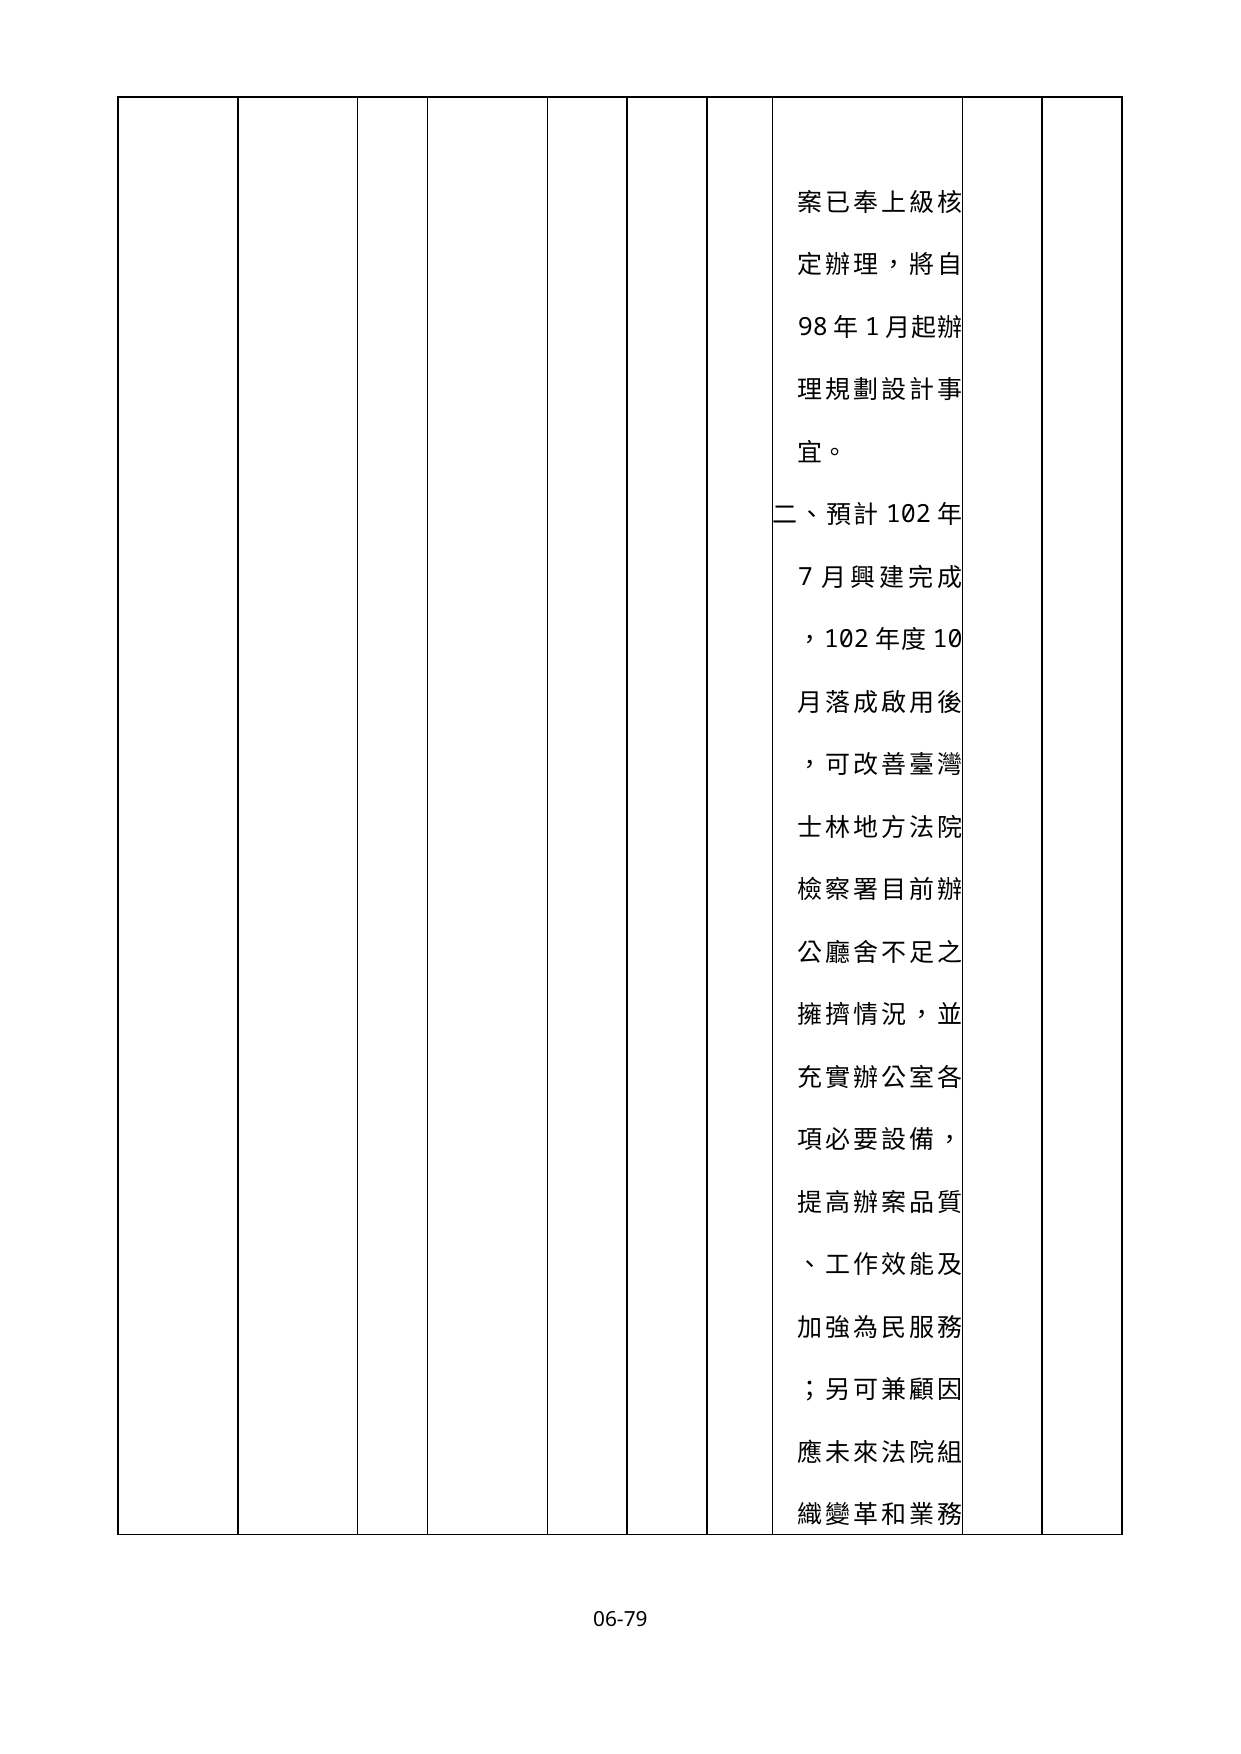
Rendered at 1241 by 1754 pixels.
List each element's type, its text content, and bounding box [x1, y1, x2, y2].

table_cell [628, 98, 706, 1534]
table_cell 案已奉上級核定辦理，將自98年1月起辦理規劃設計事宜。 二、預計102年7月興建完成，102年度10月落成啟用後，可改善臺灣士林地方法院檢察署目前辦公廳舍不足之擁擠情況，並充實辦公室各項必要設備，提高辦案品質、工作效能及加強為民服務；另可兼顧因應未來法院組織變革和業務 [773, 98, 962, 1534]
table_cell [708, 98, 772, 1534]
table_cell [428, 98, 547, 1534]
table_cell [119, 98, 237, 1534]
table_cell [548, 98, 626, 1534]
table_cell [1043, 98, 1121, 1534]
table_cell [239, 98, 357, 1534]
table_cell [358, 98, 427, 1534]
table_cell [963, 98, 1041, 1534]
